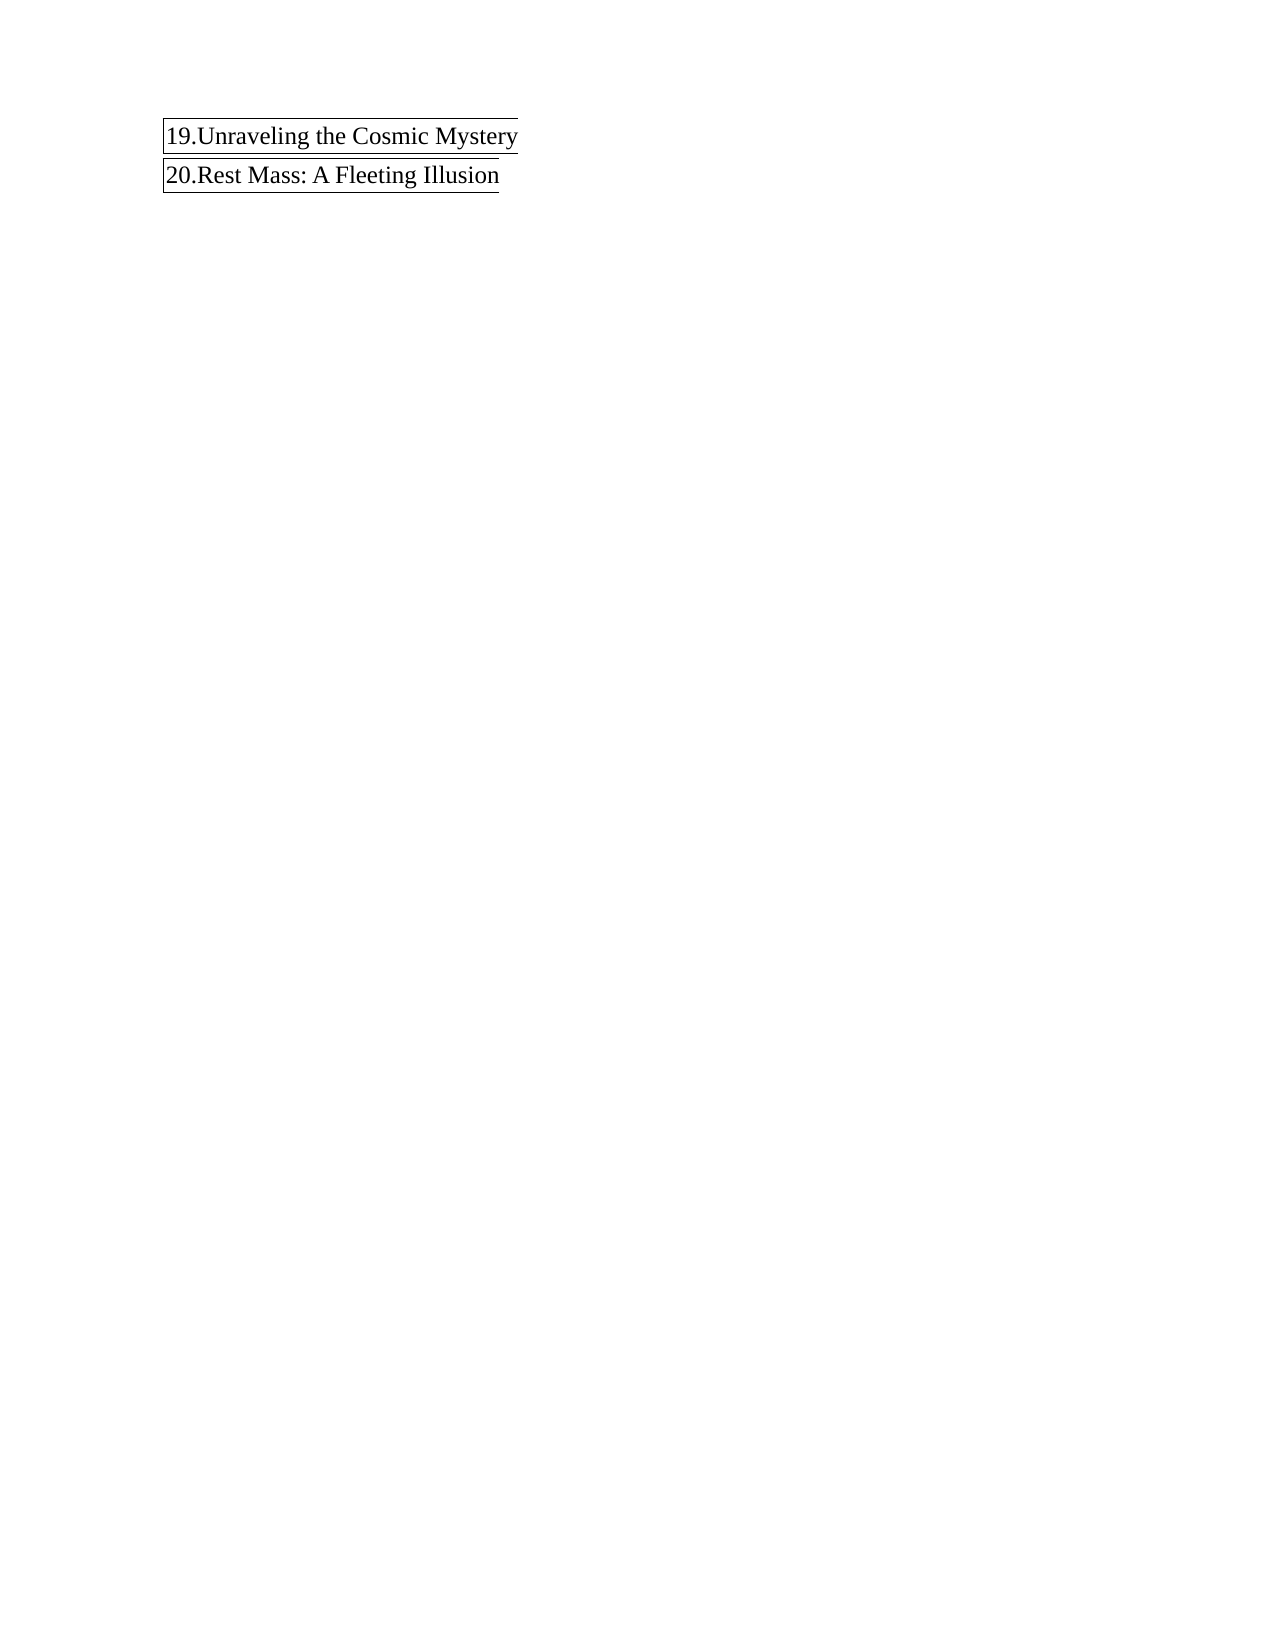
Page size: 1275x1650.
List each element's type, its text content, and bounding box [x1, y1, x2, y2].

list Rest Mass: A Fleeting Illusion [164, 158, 1157, 192]
list Unraveling the Cosmic Mystery [164, 118, 1157, 153]
